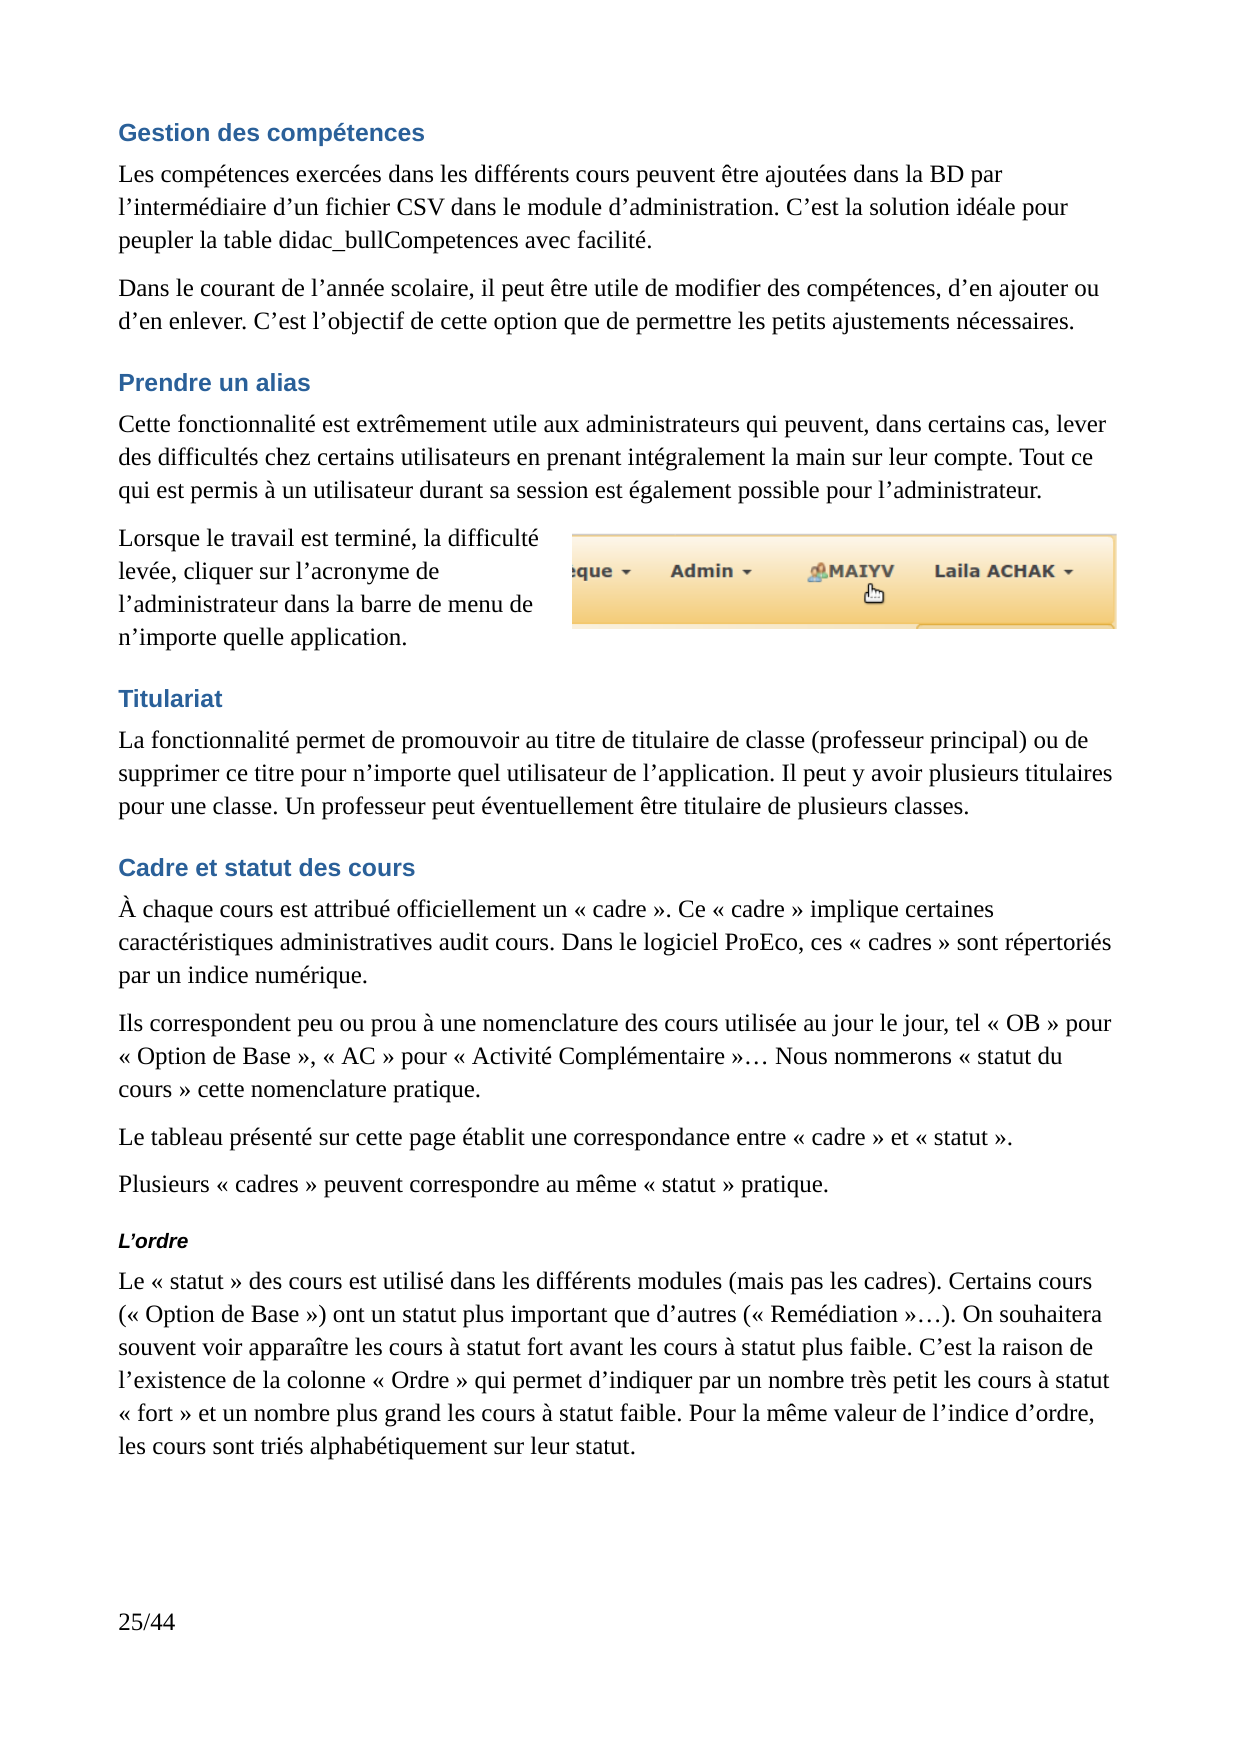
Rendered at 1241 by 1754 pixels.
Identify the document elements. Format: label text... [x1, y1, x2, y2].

text À chaque cours est attribué officiellement un « cadre ». Ce « cadre » implique certaines caractéristiques administratives audit cours. Dans le logiciel ProEco, ces « cadres » sont répertoriés par un indice numérique. [118, 894, 1122, 989]
text Le « statut » des cours est utilisé dans les différents modules (mais pas les cadres). Certains cours (« Option de Base ») ont un statut plus important que d’autres (« Remédiation »…). On souhaitera souvent voir apparaître les cours à statut fort avant les cours à statut plus faible. C’est la raison de l’existence de la colonne « Ordre » qui permet d’indiquer par un nombre très petit les cours à statut « fort » et un nombre plus grand les cours à statut faible. Pour la même valeur de l’indice d’ordre, les cours sont triés alphabétiquement sur leur statut. [118, 1266, 1122, 1459]
text La fonctionnalité permet de promouvoir au titre de titulaire de classe (professeur principal) ou de supprimer ce titre pour n’importe quel utilisateur de l’application. Il peut y avoir plusieurs titulaires pour une classe. Un professeur peut éventuellement être titulaire de plusieurs classes. [118, 725, 1122, 820]
text Dans le courant de l’année scolaire, il peut être utile de modifier des compétences, d’en ajouter ou d’en enlever. C’est l’objectif de cette option que de permettre les petits ajustements nécessaires. [118, 273, 1122, 334]
subtitle L’ordre [118, 1229, 1122, 1253]
picture [572, 533, 1117, 629]
text Le tableau présenté sur cette page établit une correspondance entre « cadre » et « statut ». [118, 1122, 1122, 1150]
text Les compétences exercées dans les différents cours peuvent être ajoutées dans la BD par l’intermédiaire d’un fichier CSV dans le module d’administration. C’est la solution idéale pour peupler la table didac_bullCompetences avec facilité. [118, 159, 1122, 254]
text Plusieurs « cadres » peuvent correspondre au même « statut » pratique. [118, 1169, 1122, 1198]
text Ils correspondent peu ou prou à une nomenclature des cours utilisée au jour le jour, tel « OB » pour « Option de Base », « AC » pour « Activité Complémentaire »… Nous nommerons « statut du cours » cette nomenclature pratique. [118, 1008, 1122, 1103]
subtitle Prendre un alias [118, 368, 1122, 397]
subtitle Gestion des compétences [118, 118, 1122, 147]
text Cette fonctionnalité est extrêmement utile aux administrateurs qui peuvent, dans certains cas, lever des difficultés chez certains utilisateurs en prenant intégralement la main sur leur compte. Tout ce qui est permis à un utilisateur durant sa session est également possible pour l’administrateur. [118, 409, 1122, 504]
subtitle Titulariat [118, 684, 1122, 712]
subtitle Cadre et statut des cours [118, 853, 1122, 882]
text Lorsque le travail est terminé, la difficulté levée, cliquer sur l’acronyme de l’administrateur dans la barre de menu de n’importe quelle application. [118, 523, 1122, 651]
